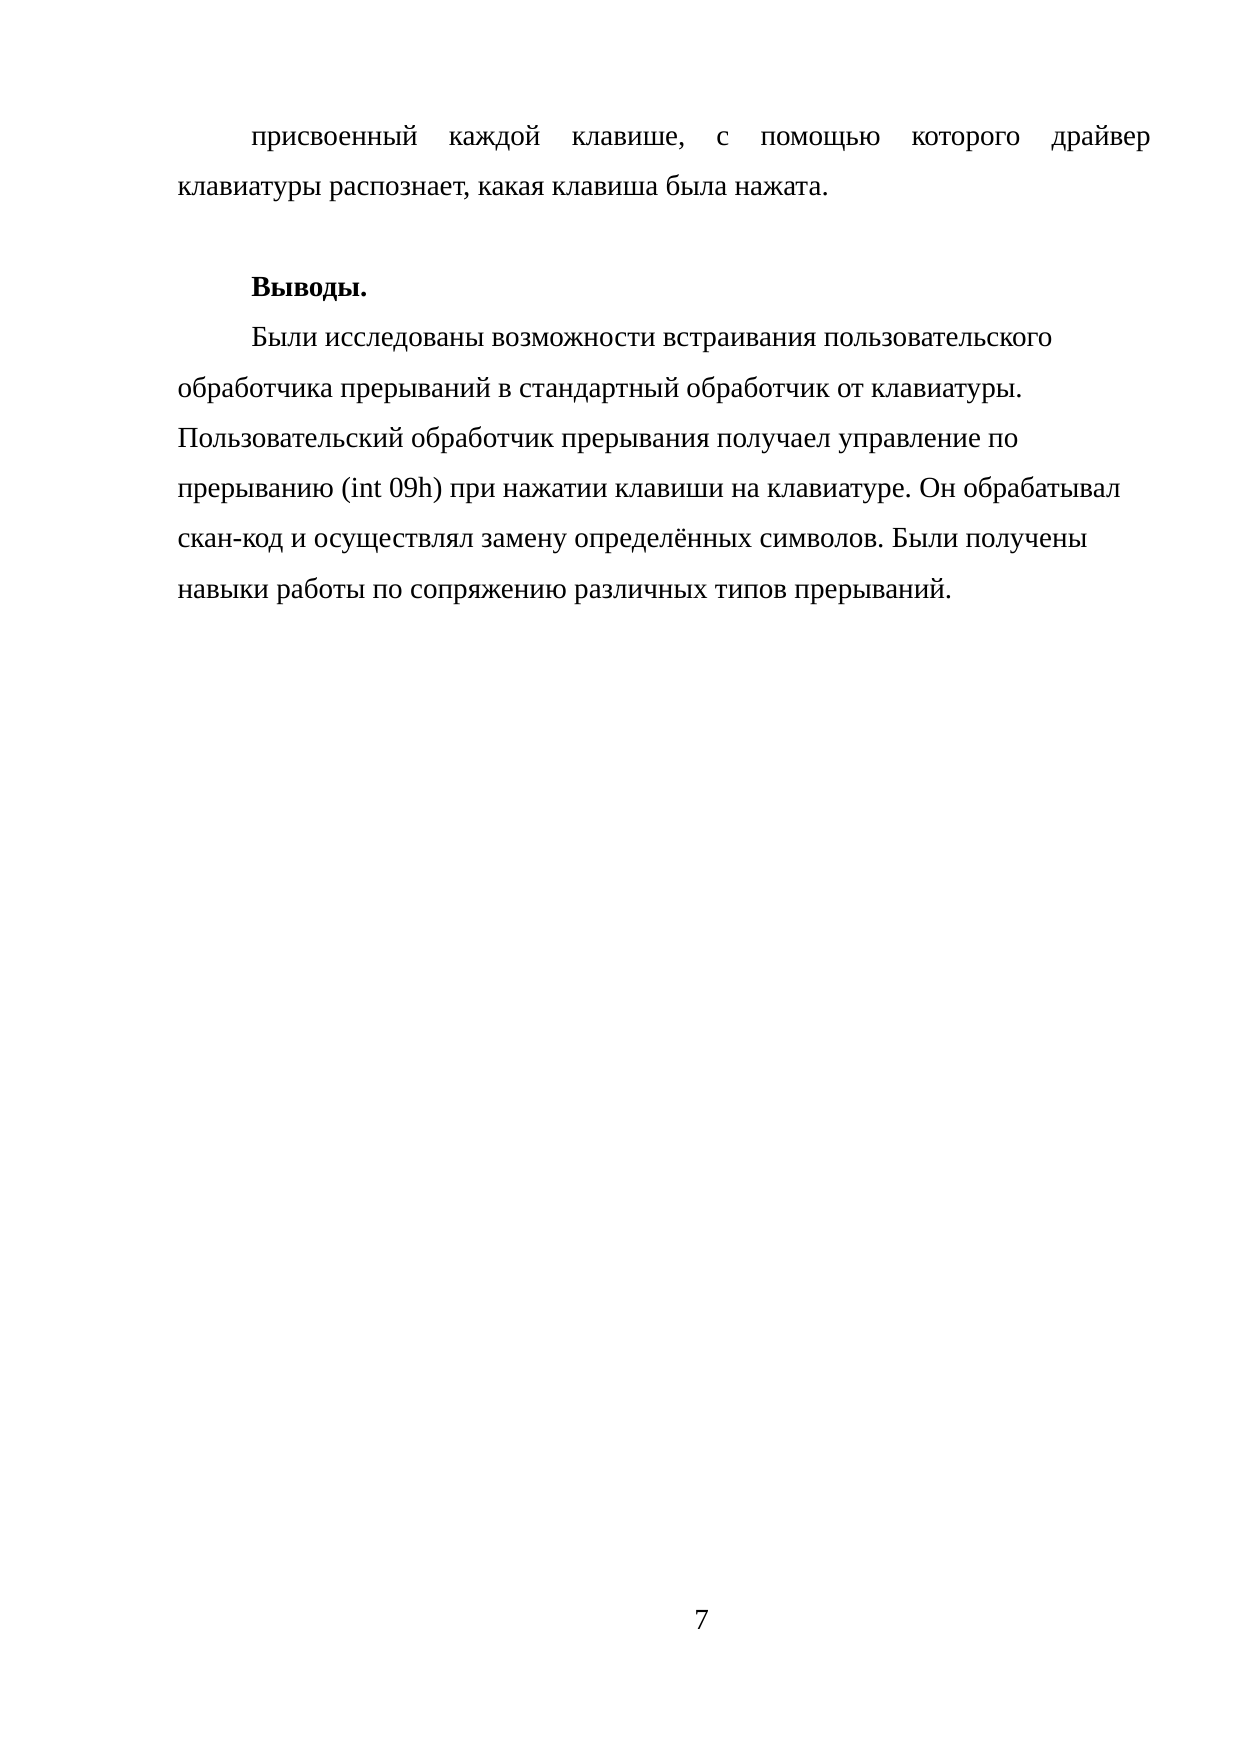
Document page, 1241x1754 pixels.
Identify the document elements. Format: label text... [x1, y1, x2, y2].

subtitle Выводы. [177, 269, 1152, 303]
text присвоенный каждой клавише, с помощью которого драйвер клавиатуры распознает, какая клавиша была нажата. [177, 118, 1152, 202]
text Были исследованы возможности встраивания пользовательского обработчика прерываний в стандартный обработчик от клавиатуры. Пользовательский обработчик прерывания получаел управление по прерыванию (int 09h) при нажатии клавиши на клавиатуре. Он обрабатывал скан-код и осуществлял замену определённых символов. Были получены навыки работы по сопряжению различных типов прерываний. [177, 319, 1152, 604]
